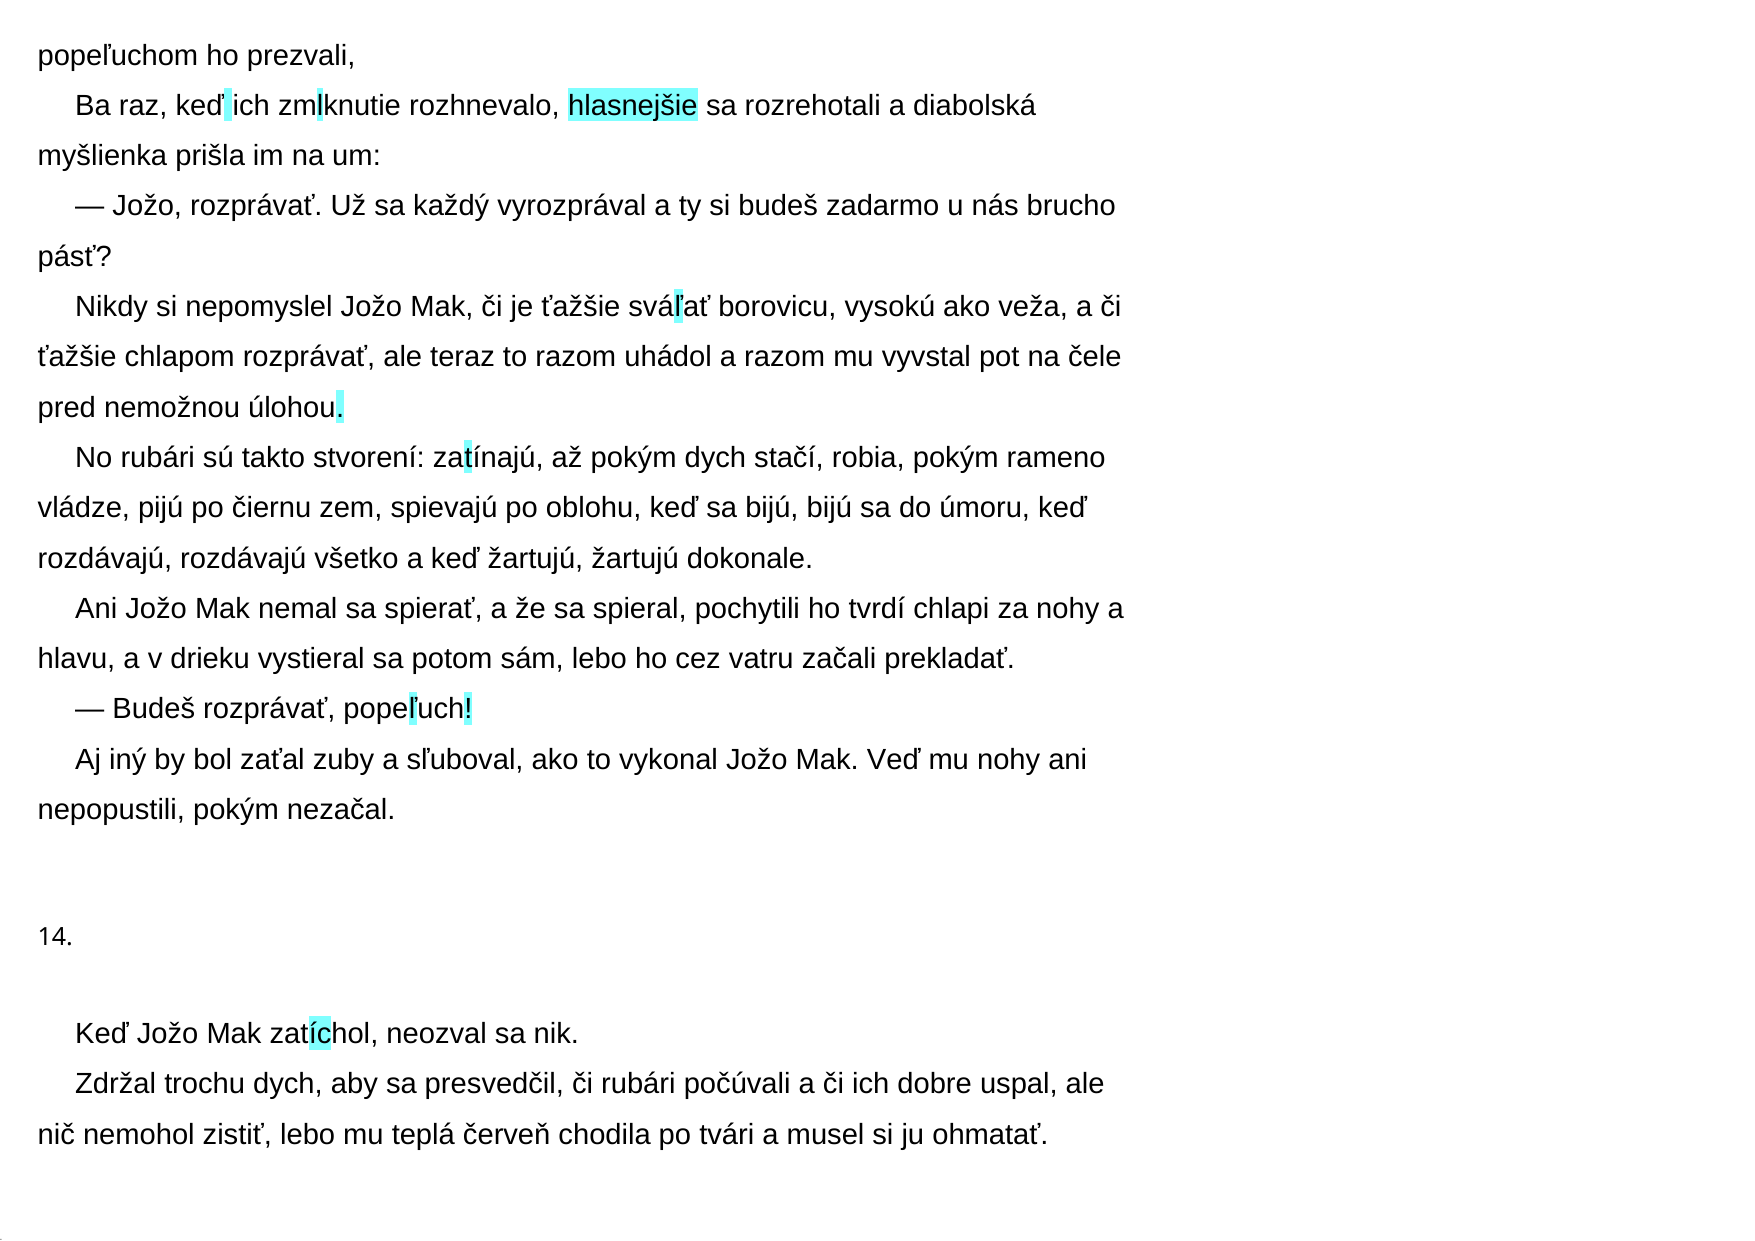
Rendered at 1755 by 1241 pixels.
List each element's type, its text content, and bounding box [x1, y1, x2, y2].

text Ba raz, keď ich zmlknutie rozhnevalo, hlasnejšie sa rozrehotali a diabolská myšlienka prišla im na um: [37, 88, 1130, 172]
text Aj iný by bol zaťal zuby a sľuboval, ako to vykonal Jožo Mak. Veď mu nohy ani nepopustili, pokým nezačal. [37, 742, 1130, 826]
text — Jožo, rozprávať. Už sa každý vyrozprával a ty si budeš zadarmo u nás brucho pásť? [37, 188, 1130, 272]
text Keď Jožo Mak zatíchol, neozval sa nik. [37, 1016, 1130, 1050]
text popeľuchom ho prezvali, [37, 37, 1130, 71]
text Nikdy si nepomyslel Jožo Mak, či je ťažšie sváľať borovicu, vysokú ako veža, a či ťažšie chlapom rozprávať, ale teraz to razom uhádol a razom mu vyvstal pot na čele pred nemožnou úlohou. [37, 289, 1130, 423]
text No rubári sú takto stvorení: zatínajú, až pokým dych stačí, robia, pokým rameno vládze, pijú po čiernu zem, spievajú po oblohu, keď sa bijú, bijú sa do úmoru, keď rozdávajú, rozdávajú všetko a keď žartujú, žartujú dokonale. [37, 440, 1130, 574]
text — Budeš rozprávať, popeľuch! [37, 692, 1130, 725]
text Ani Jožo Mak nemal sa spierať, a že sa spieral, pochytili ho tvrdí chlapi za nohy a hlavu, a v drieku vystieral sa potom sám, lebo ho cez vatru začali prekladať. [37, 591, 1130, 675]
text Zdržal trochu dych, aby sa presvedčil, či rubári počúvali a či ich dobre uspal, ale nič nemohol zistiť, lebo mu teplá červeň chodila po tvári a musel si ju ohmatať. [37, 1066, 1130, 1150]
subtitle 14. [37, 918, 1130, 953]
